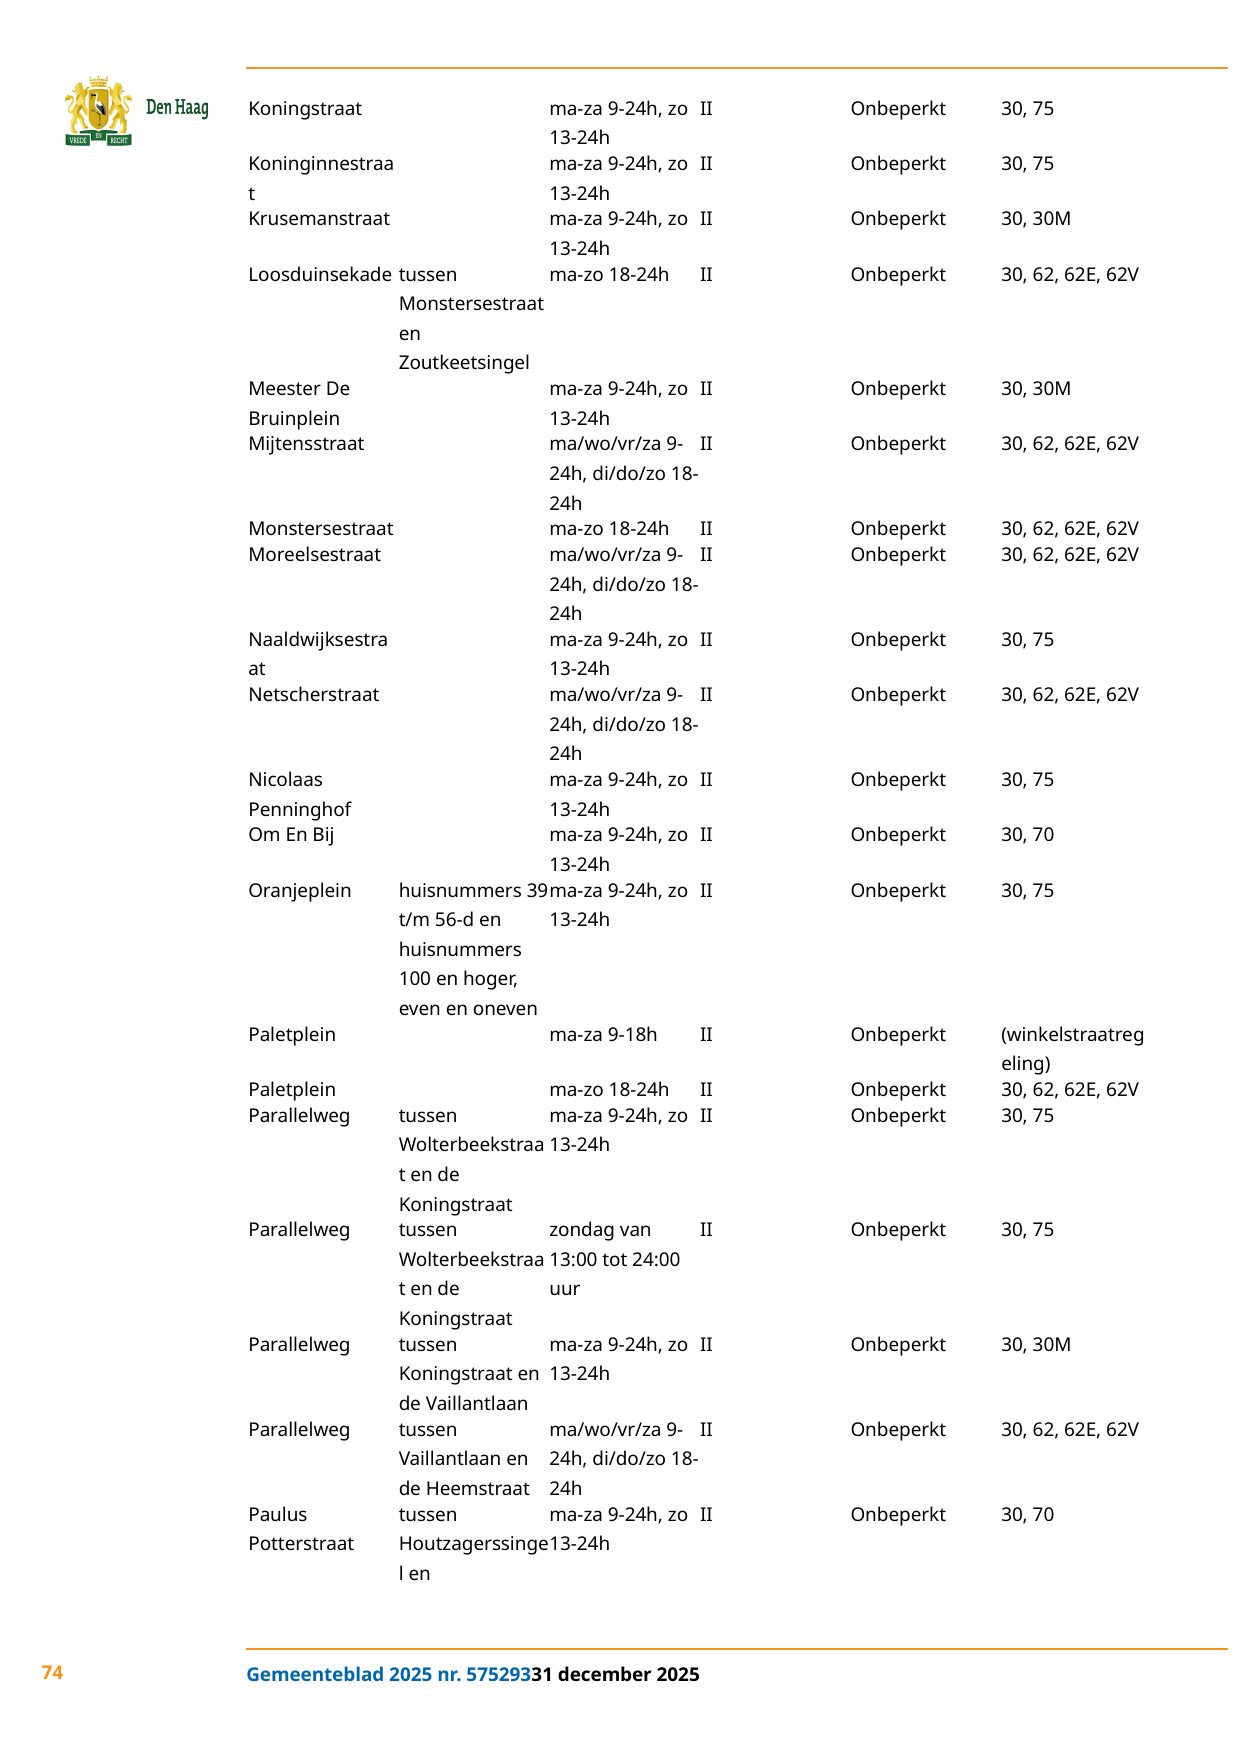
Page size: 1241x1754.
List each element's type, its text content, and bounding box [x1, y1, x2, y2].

table_cell ma-zo 18-24h [549, 515, 700, 541]
table_cell Onbeperkt [850, 515, 1001, 541]
table_cell Oranjeplein [248, 877, 398, 1021]
table_cell II [700, 150, 850, 205]
table_cell Onbeperkt [850, 261, 1001, 375]
table_cell ma-za 9-24h, zo 13-24h [549, 375, 700, 431]
table_cell 30, 70 [1001, 822, 1152, 877]
table_cell II [700, 1021, 850, 1076]
table_cell II [700, 261, 850, 375]
table_cell ma/wo/vr/za 9-24h, di/do/zo 18-24h [549, 681, 700, 766]
table_cell Onbeperkt [850, 431, 1001, 515]
table_cell II [700, 822, 850, 877]
table_cell Koningstraat [248, 95, 398, 150]
table_cell Onbeperkt [850, 766, 1001, 822]
table_cell Paletplein [248, 1021, 398, 1076]
table_cell ma-za 9-24h, zo 13-24h [549, 626, 700, 681]
table_cell [399, 1076, 549, 1102]
table_cell ma-zo 18-24h [549, 261, 700, 375]
table_cell [399, 515, 549, 541]
table_cell II [700, 1416, 850, 1501]
table_cell Onbeperkt [850, 681, 1001, 766]
table_cell 30, 75 [1001, 1216, 1152, 1331]
table_cell (winkelstraatregeling) [1001, 1021, 1152, 1076]
table_cell [399, 681, 549, 766]
table_cell ma-za 9-24h, zo 13-24h [549, 766, 700, 822]
table_cell ma-zo 18-24h [549, 1076, 700, 1102]
table_cell Onbeperkt [850, 1501, 1001, 1586]
table_cell ma/wo/vr/za 9-24h, di/do/zo 18-24h [549, 431, 700, 515]
table_cell tussen Wolterbeekstraat en de Koningstraat [399, 1102, 549, 1216]
table_cell Monstersestraat [248, 515, 398, 541]
table_cell [399, 431, 549, 515]
table_cell huisnummers 39 t/m 56-d en huisnummers 100 en hoger, even en oneven [399, 877, 549, 1021]
table_cell Onbeperkt [850, 626, 1001, 681]
table_cell [399, 205, 549, 261]
table_cell tussen Houtzagerssingel en [399, 1501, 549, 1586]
table_cell II [700, 877, 850, 1021]
table_cell tussen Koningstraat en de Vaillantlaan [399, 1331, 549, 1416]
table_cell 30, 70 [1001, 1501, 1152, 1586]
table_cell ma-za 9-24h, zo 13-24h [549, 822, 700, 877]
table_cell Onbeperkt [850, 1416, 1001, 1501]
table_cell Parallelweg [248, 1102, 398, 1216]
table_cell ma-za 9-24h, zo 13-24h [549, 1501, 700, 1586]
table_cell Naaldwijksestraat [248, 626, 398, 681]
table_cell ma-za 9-24h, zo 13-24h [549, 877, 700, 1021]
table_cell 30, 62, 62E, 62V [1001, 1416, 1152, 1501]
table_cell Mijtensstraat [248, 431, 398, 515]
table_cell 30, 62, 62E, 62V [1001, 541, 1152, 626]
table_cell [399, 150, 549, 205]
table_cell II [700, 626, 850, 681]
table_cell tussen Monstersestraat en Zoutkeetsingel [399, 261, 549, 375]
table_cell tussen Wolterbeekstraat en de Koningstraat [399, 1216, 549, 1331]
table_cell Paletplein [248, 1076, 398, 1102]
table_cell Onbeperkt [850, 1331, 1001, 1416]
table_cell 30, 75 [1001, 150, 1152, 205]
table_cell Parallelweg [248, 1416, 398, 1501]
table_cell 30, 75 [1001, 95, 1152, 150]
table_cell tussen Vaillantlaan en de Heemstraat [399, 1416, 549, 1501]
table_cell II [700, 375, 850, 431]
picture [41, 47, 231, 172]
table_cell Onbeperkt [850, 375, 1001, 431]
table_cell ma/wo/vr/za 9-24h, di/do/zo 18-24h [549, 541, 700, 626]
table_cell ma-za 9-24h, zo 13-24h [549, 205, 700, 261]
table_cell [399, 766, 549, 822]
table_cell Paulus Potterstraat [248, 1501, 398, 1586]
table_cell [399, 375, 549, 431]
table_cell Onbeperkt [850, 1076, 1001, 1102]
table_cell II [700, 1076, 850, 1102]
table_cell 30, 62, 62E, 62V [1001, 261, 1152, 375]
table_cell [399, 95, 549, 150]
table_cell Loosduinsekade [248, 261, 398, 375]
table_cell ma-za 9-24h, zo 13-24h [549, 1331, 700, 1416]
table_cell Onbeperkt [850, 1216, 1001, 1331]
table_cell 30, 75 [1001, 877, 1152, 1021]
table_cell 30, 62, 62E, 62V [1001, 681, 1152, 766]
table_cell ma-za 9-24h, zo 13-24h [549, 1102, 700, 1216]
table_cell ma/wo/vr/za 9-24h, di/do/zo 18-24h [549, 1416, 700, 1501]
table_cell 30, 30M [1001, 205, 1152, 261]
table_cell II [700, 1102, 850, 1216]
table_cell Onbeperkt [850, 541, 1001, 626]
table_cell II [700, 515, 850, 541]
table_cell Meester De Bruinplein [248, 375, 398, 431]
table_cell Moreelsestraat [248, 541, 398, 626]
table_cell Parallelweg [248, 1216, 398, 1331]
table_cell Koninginnestraat [248, 150, 398, 205]
table_cell Parallelweg [248, 1331, 398, 1416]
table_cell [399, 1021, 549, 1076]
table_cell Onbeperkt [850, 205, 1001, 261]
table_cell ma-za 9-24h, zo 13-24h [549, 150, 700, 205]
table_cell Onbeperkt [850, 95, 1001, 150]
table_cell II [700, 681, 850, 766]
table_cell [399, 822, 549, 877]
table_cell 30, 62, 62E, 62V [1001, 515, 1152, 541]
table_cell [399, 541, 549, 626]
table_cell 30, 75 [1001, 626, 1152, 681]
table_cell ma-za 9-24h, zo 13-24h [549, 95, 700, 150]
table_cell II [700, 1501, 850, 1586]
table_cell Krusemanstraat [248, 205, 398, 261]
table_cell 30, 62, 62E, 62V [1001, 431, 1152, 515]
table_cell [399, 626, 549, 681]
table_cell Netscherstraat [248, 681, 398, 766]
table_cell 30, 75 [1001, 766, 1152, 822]
table_cell 30, 30M [1001, 375, 1152, 431]
table_cell II [700, 1331, 850, 1416]
table_cell 30, 75 [1001, 1102, 1152, 1216]
table_cell Onbeperkt [850, 1102, 1001, 1216]
table_cell II [700, 205, 850, 261]
table_cell II [700, 95, 850, 150]
table_cell ma-za 9-18h [549, 1021, 700, 1076]
table_cell II [700, 766, 850, 822]
table_cell Om En Bij [248, 822, 398, 877]
table_cell 30, 30M [1001, 1331, 1152, 1416]
table_cell II [700, 1216, 850, 1331]
table_cell II [700, 431, 850, 515]
table_cell Onbeperkt [850, 822, 1001, 877]
table_cell Onbeperkt [850, 877, 1001, 1021]
table_cell II [700, 541, 850, 626]
table_cell Nicolaas Penninghof [248, 766, 398, 822]
table_cell zondag van 13:00 tot 24:00 uur [549, 1216, 700, 1331]
table_cell Onbeperkt [850, 150, 1001, 205]
table_cell Onbeperkt [850, 1021, 1001, 1076]
table_cell 30, 62, 62E, 62V [1001, 1076, 1152, 1102]
